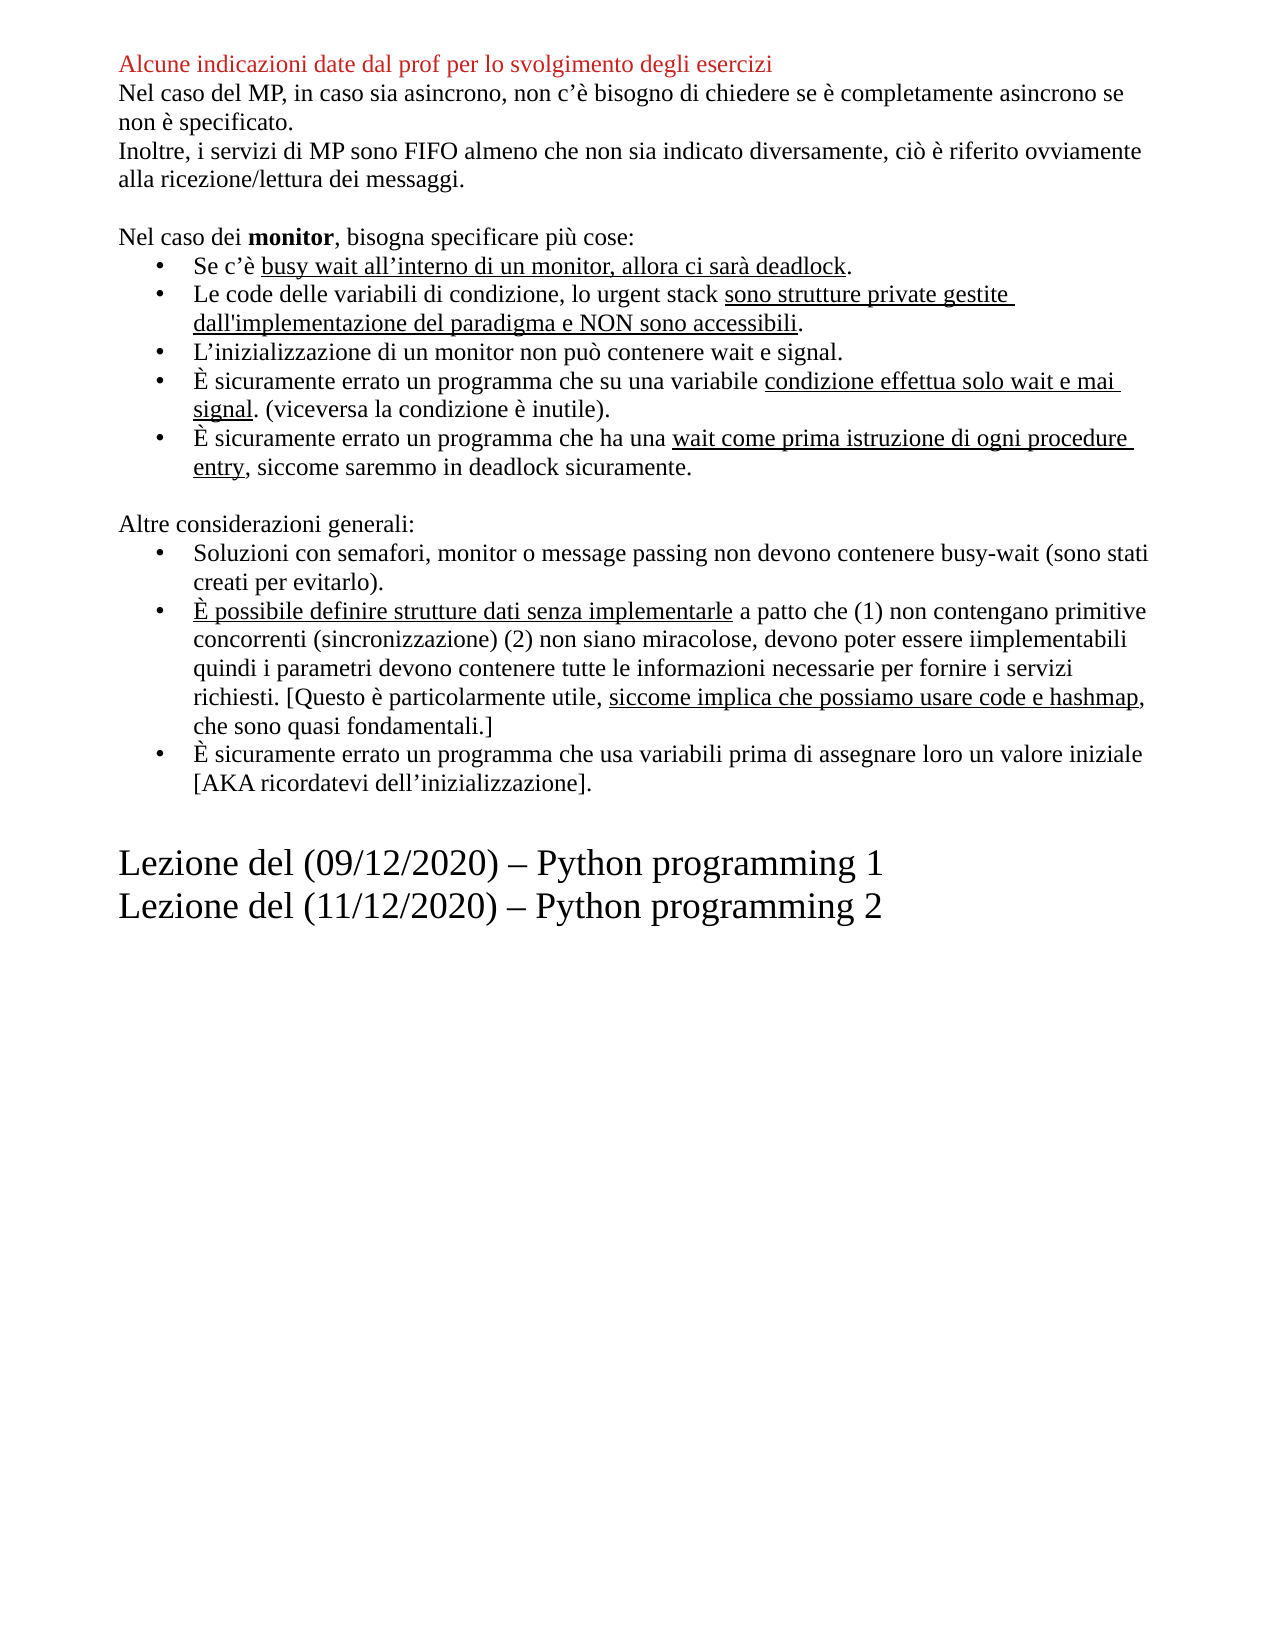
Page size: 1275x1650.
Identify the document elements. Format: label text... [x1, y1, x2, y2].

text Inoltre, i servizi di MP sono FIFO almeno che non sia indicato diversamente, ciò è riferito ovviamente alla ricezione/lettura dei messaggi. [118, 136, 1157, 193]
list È possibile definire strutture dati senza implementarle a patto che (1) non contengano primitive concorrenti (sincronizzazione) (2) non siano miracolose, devono poter essere iimplementabili quindi i parametri devono contenere tutte le informazioni necessarie per fornire i servizi richiesti. [Questo è particolarmente utile, siccome implica che possiamo usare code e hashmap, che sono quasi fondamentali.] [156, 596, 1157, 739]
text Lezione del (11/12/2020) – Python programming 2 [118, 883, 1157, 926]
text Alcune indicazioni date dal prof per lo svolgimento degli esercizi [118, 49, 1157, 78]
list È sicuramente errato un programma che usa variabili prima di assegnare loro un valore iniziale [AKA ricordatevi dell’inizializzazione]. [156, 739, 1157, 797]
text Altre considerazioni generali: [118, 509, 1157, 538]
list Le code delle variabili di condizione, lo urgent stack sono strutture private gestite dall'implementazione del paradigma e NON sono accessibili. [156, 279, 1157, 337]
list Soluzioni con semafori, monitor o message passing non devono contenere busy-wait (sono stati creati per evitarlo). [156, 538, 1157, 596]
text Lezione del (09/12/2020) – Python programming 1 [118, 840, 1157, 883]
text Nel caso del MP, in caso sia asincrono, non c’è bisogno di chiedere se è completamente asincrono se non è specificato. [118, 78, 1157, 136]
list Se c’è busy wait all’interno di un monitor, allora ci sarà deadlock. [156, 251, 1157, 279]
list È sicuramente errato un programma che ha una wait come prima istruzione di ogni procedure entry, siccome saremmo in deadlock sicuramente. [156, 423, 1157, 481]
list L’inizializzazione di un monitor non può contenere wait e signal. [156, 337, 1157, 366]
text Nel caso dei monitor, bisogna specificare più cose: [118, 222, 1157, 251]
list È sicuramente errato un programma che su una variabile condizione effettua solo wait e mai signal. (viceversa la condizione è inutile). [156, 366, 1157, 423]
